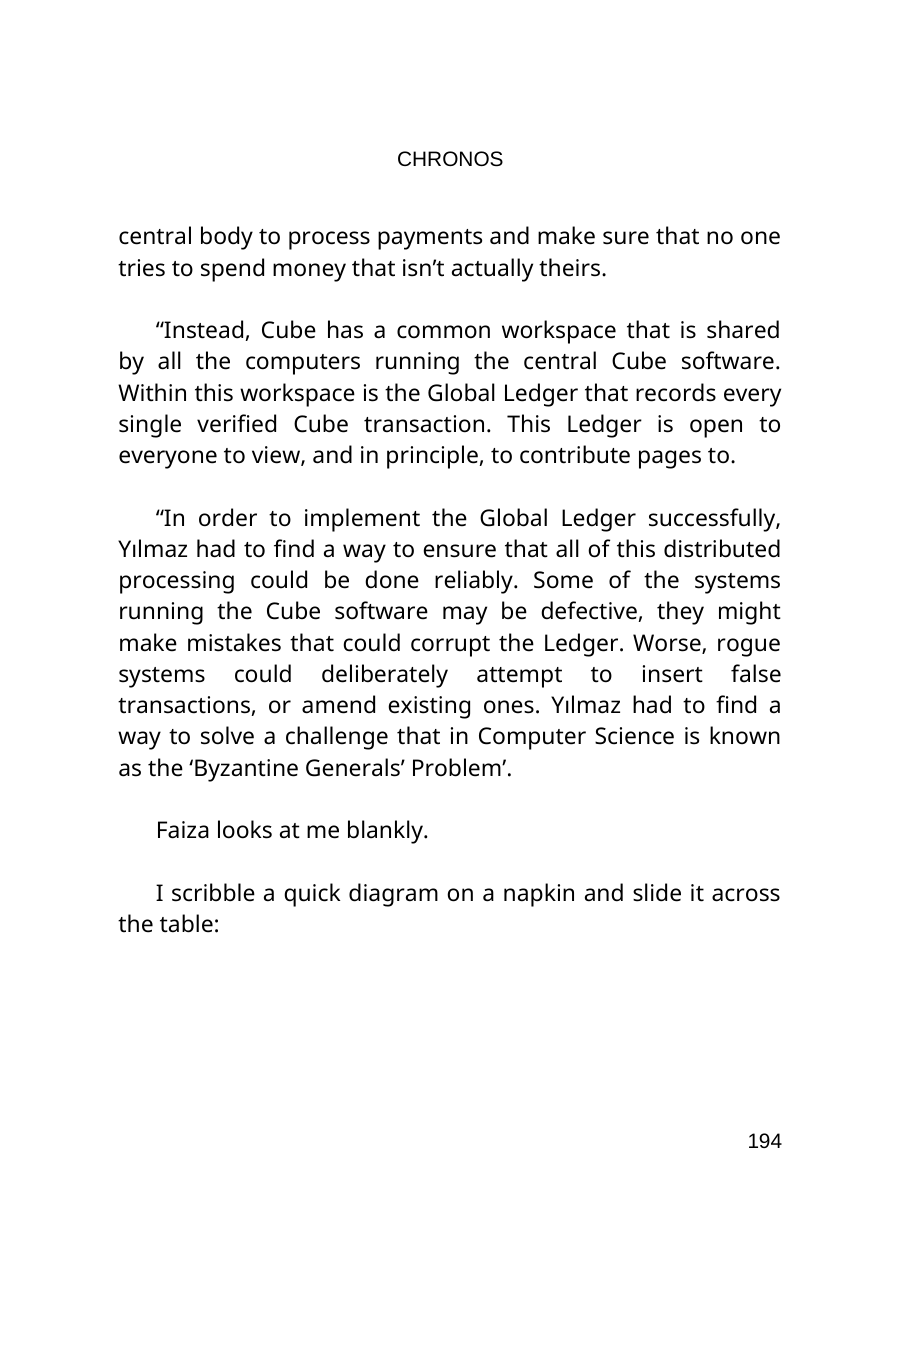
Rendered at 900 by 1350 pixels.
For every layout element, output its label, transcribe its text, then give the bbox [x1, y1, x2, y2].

text I scribble a quick diagram on a napkin and slide it across the table: [118, 876, 782, 939]
text “Instead, Cube has a common workspace that is shared by all the computers running the central Cube software. Within this workspace is the Global Ledger that records every single verified Cube transaction. This Ledger is open to everyone to view, and in principle, to contribute pages to. [118, 314, 782, 470]
text central body to process payments and make sure that no one tries to spend money that isn’t actually theirs. [118, 220, 782, 283]
text “In order to implement the Global Ledger successfully, Yılmaz had to find a way to ensure that all of this distributed processing could be done reliably. Some of the systems running the Cube software may be defective, they might make mistakes that could corrupt the Ledger. Worse, rogue systems could deliberately attempt to insert false transactions, or amend existing ones. Yılmaz had to find a way to solve a challenge that in Computer Science is known as the ‘Byzantine Generals’ Problem’. [118, 501, 782, 783]
text Faiza looks at me blankly. [118, 814, 782, 845]
